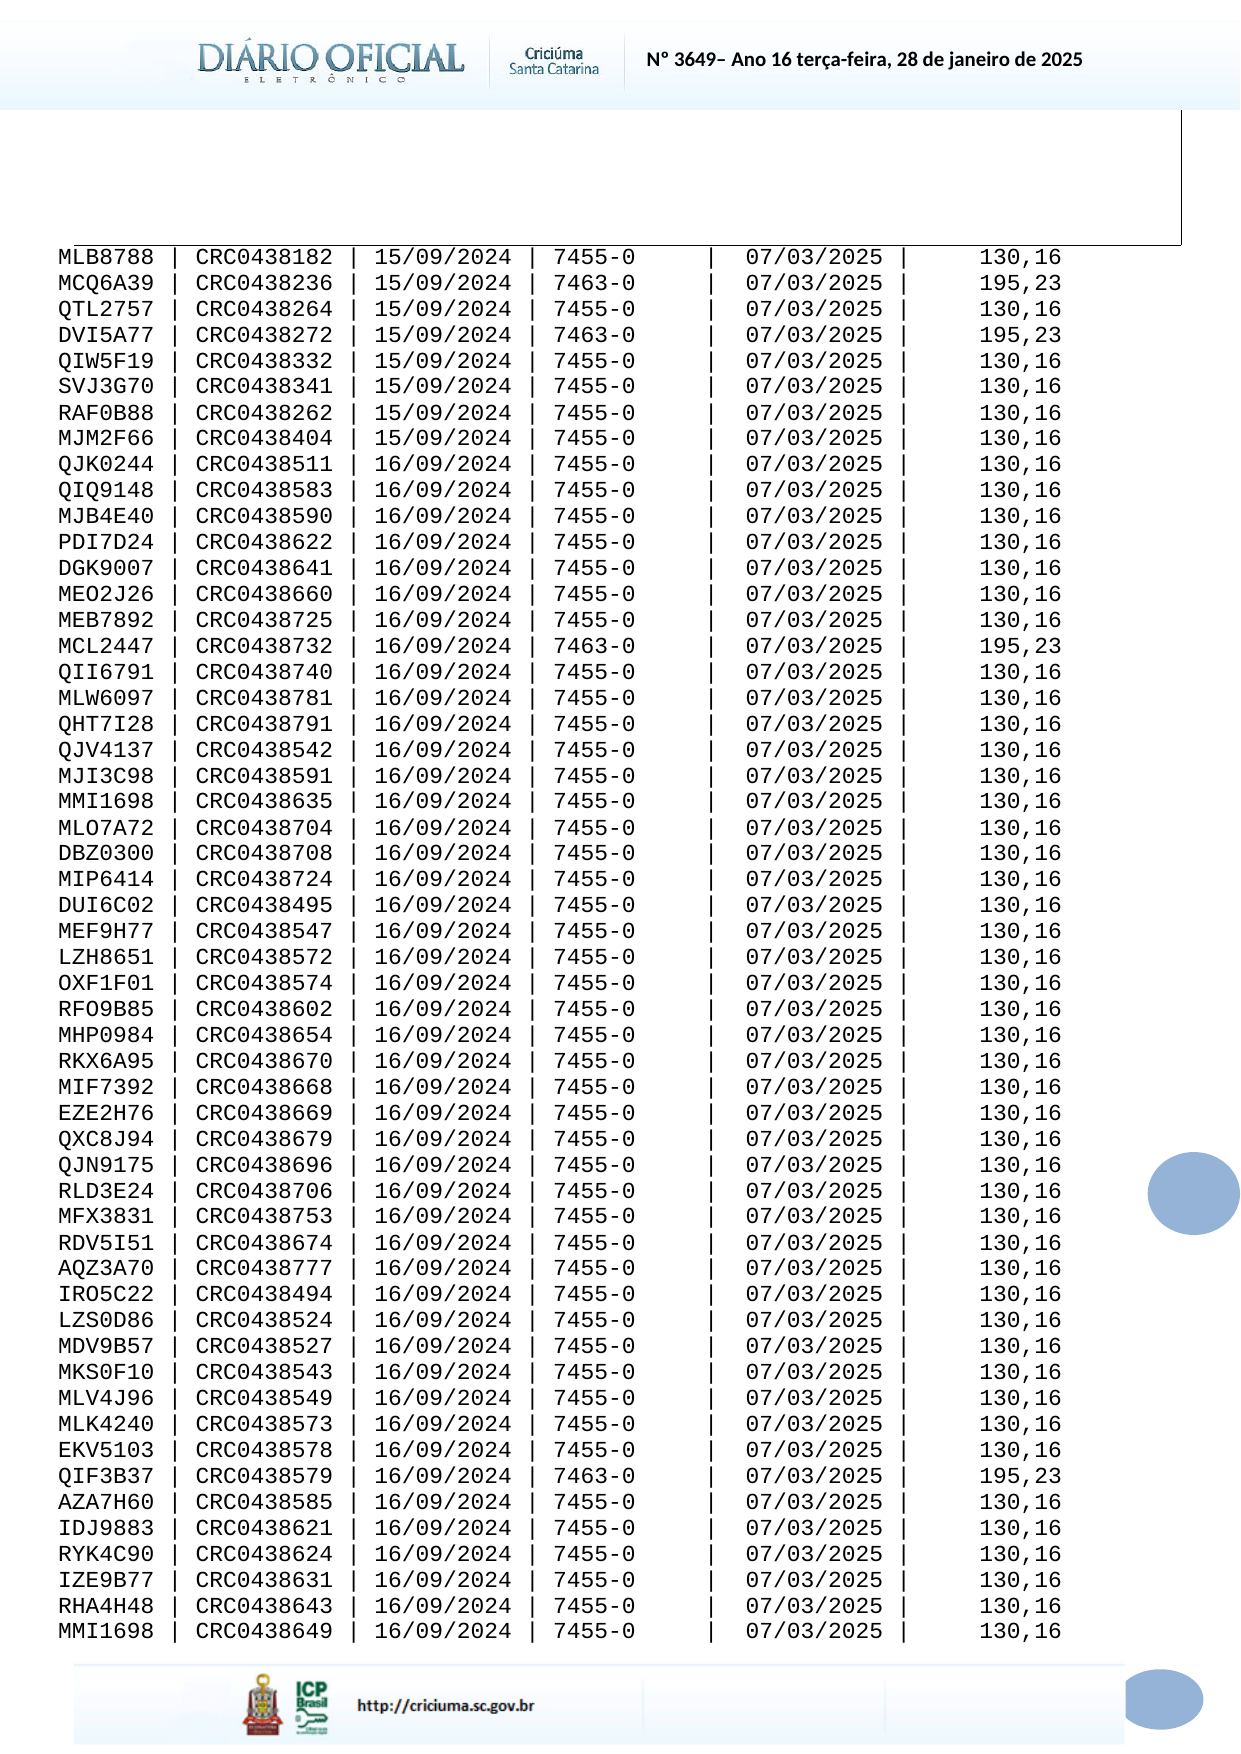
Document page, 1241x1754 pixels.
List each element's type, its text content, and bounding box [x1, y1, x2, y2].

text PDI7D24 | CRC0438622 | 16/09/2024 | 7455-0 | 07/03/2025 | 130,16 [44, 531, 1181, 556]
text RKX6A95 | CRC0438670 | 16/09/2024 | 7455-0 | 07/03/2025 | 130,16 [44, 1049, 1181, 1075]
text OXF1F01 | CRC0438574 | 16/09/2024 | 7455-0 | 07/03/2025 | 130,16 [44, 971, 1181, 997]
text DVI5A77 | CRC0438272 | 15/09/2024 | 7463-0 | 07/03/2025 | 195,23 [44, 323, 1181, 349]
text RLD3E24 | CRC0438706 | 16/09/2024 | 7455-0 | 07/03/2025 | 130,16 [44, 1179, 1150, 1205]
text IRO5C22 | CRC0438494 | 16/09/2024 | 7455-0 | 07/03/2025 | 130,16 [44, 1283, 1181, 1309]
text MCQ6A39 | CRC0438236 | 15/09/2024 | 7463-0 | 07/03/2025 | 195,23 [44, 271, 1181, 297]
text MLK4240 | CRC0438573 | 16/09/2024 | 7455-0 | 07/03/2025 | 130,16 [44, 1412, 1181, 1438]
text DGK9007 | CRC0438641 | 16/09/2024 | 7455-0 | 07/03/2025 | 130,16 [44, 556, 1181, 582]
text AZA7H60 | CRC0438585 | 16/09/2024 | 7455-0 | 07/03/2025 | 130,16 [44, 1490, 1181, 1516]
text QHT7I28 | CRC0438791 | 16/09/2024 | 7455-0 | 07/03/2025 | 130,16 [44, 712, 1181, 738]
text DBZ0300 | CRC0438708 | 16/09/2024 | 7455-0 | 07/03/2025 | 130,16 [44, 842, 1181, 868]
text IDJ9883 | CRC0438621 | 16/09/2024 | 7455-0 | 07/03/2025 | 130,16 [44, 1516, 1181, 1542]
text MLV4J96 | CRC0438549 | 16/09/2024 | 7455-0 | 07/03/2025 | 130,16 [44, 1386, 1181, 1412]
text MMI1698 | CRC0438635 | 16/09/2024 | 7455-0 | 07/03/2025 | 130,16 [44, 790, 1181, 816]
text MLO7A72 | CRC0438704 | 16/09/2024 | 7455-0 | 07/03/2025 | 130,16 [44, 816, 1181, 842]
text MCL2447 | CRC0438732 | 16/09/2024 | 7463-0 | 07/03/2025 | 195,23 [44, 634, 1181, 660]
text QTL2757 | CRC0438264 | 15/09/2024 | 7455-0 | 07/03/2025 | 130,16 [44, 297, 1181, 323]
text QIQ9148 | CRC0438583 | 16/09/2024 | 7455-0 | 07/03/2025 | 130,16 [44, 479, 1181, 504]
text MKS0F10 | CRC0438543 | 16/09/2024 | 7455-0 | 07/03/2025 | 130,16 [44, 1361, 1181, 1386]
text QII6791 | CRC0438740 | 16/09/2024 | 7455-0 | 07/03/2025 | 130,16 [44, 660, 1181, 686]
text MIP6414 | CRC0438724 | 16/09/2024 | 7455-0 | 07/03/2025 | 130,16 [44, 868, 1181, 894]
text MJI3C98 | CRC0438591 | 16/09/2024 | 7455-0 | 07/03/2025 | 130,16 [44, 764, 1181, 790]
text MJB4E40 | CRC0438590 | 16/09/2024 | 7455-0 | 07/03/2025 | 130,16 [44, 504, 1181, 531]
text RHA4H48 | CRC0438643 | 16/09/2024 | 7455-0 | 07/03/2025 | 130,16 [44, 1594, 1181, 1620]
text QJV4137 | CRC0438542 | 16/09/2024 | 7455-0 | 07/03/2025 | 130,16 [44, 738, 1181, 764]
text LZS0D86 | CRC0438524 | 16/09/2024 | 7455-0 | 07/03/2025 | 130,16 [44, 1309, 1181, 1334]
text MEO2J26 | CRC0438660 | 16/09/2024 | 7455-0 | 07/03/2025 | 130,16 [44, 582, 1181, 608]
text MLW6097 | CRC0438781 | 16/09/2024 | 7455-0 | 07/03/2025 | 130,16 [44, 686, 1181, 712]
text MEF9H77 | CRC0438547 | 16/09/2024 | 7455-0 | 07/03/2025 | 130,16 [44, 919, 1181, 946]
text RYK4C90 | CRC0438624 | 16/09/2024 | 7455-0 | 07/03/2025 | 130,16 [44, 1542, 1181, 1568]
text SVJ3G70 | CRC0438341 | 15/09/2024 | 7455-0 | 07/03/2025 | 130,16 [44, 375, 1181, 401]
text QIF3B37 | CRC0438579 | 16/09/2024 | 7463-0 | 07/03/2025 | 195,23 [44, 1464, 1181, 1490]
text MFX3831 | CRC0438753 | 16/09/2024 | 7455-0 | 07/03/2025 | 130,16 [44, 1205, 1171, 1231]
text MMI1698 | CRC0438649 | 16/09/2024 | 7455-0 | 07/03/2025 | 130,16 [44, 1620, 1181, 1646]
text LZH8651 | CRC0438572 | 16/09/2024 | 7455-0 | 07/03/2025 | 130,16 [44, 946, 1181, 971]
text EKV5103 | CRC0438578 | 16/09/2024 | 7455-0 | 07/03/2025 | 130,16 [44, 1438, 1181, 1464]
text MHP0984 | CRC0438654 | 16/09/2024 | 7455-0 | 07/03/2025 | 130,16 [44, 1023, 1181, 1049]
text MDV9B57 | CRC0438527 | 16/09/2024 | 7455-0 | 07/03/2025 | 130,16 [44, 1334, 1181, 1361]
text QXC8J94 | CRC0438679 | 16/09/2024 | 7455-0 | 07/03/2025 | 130,16 [44, 1127, 1181, 1153]
text AQZ3A70 | CRC0438777 | 16/09/2024 | 7455-0 | 07/03/2025 | 130,16 [44, 1257, 1181, 1283]
text EZE2H76 | CRC0438669 | 16/09/2024 | 7455-0 | 07/03/2025 | 130,16 [44, 1101, 1181, 1127]
text RFO9B85 | CRC0438602 | 16/09/2024 | 7455-0 | 07/03/2025 | 130,16 [44, 997, 1181, 1023]
text MEB7892 | CRC0438725 | 16/09/2024 | 7455-0 | 07/03/2025 | 130,16 [44, 608, 1181, 634]
text DUI6C02 | CRC0438495 | 16/09/2024 | 7455-0 | 07/03/2025 | 130,16 [44, 894, 1181, 919]
text MJM2F66 | CRC0438404 | 15/09/2024 | 7455-0 | 07/03/2025 | 130,16 [44, 427, 1181, 453]
text IZE9B77 | CRC0438631 | 16/09/2024 | 7455-0 | 07/03/2025 | 130,16 [44, 1568, 1181, 1594]
text MLB8788 | CRC0438182 | 15/09/2024 | 7455-0 | 07/03/2025 | 130,16 [44, 245, 1181, 271]
text QJK0244 | CRC0438511 | 16/09/2024 | 7455-0 | 07/03/2025 | 130,16 [44, 453, 1181, 479]
text QJN9175 | CRC0438696 | 16/09/2024 | 7455-0 | 07/03/2025 | 130,16 [44, 1153, 1180, 1179]
text QIW5F19 | CRC0438332 | 15/09/2024 | 7455-0 | 07/03/2025 | 130,16 [44, 349, 1181, 375]
text RAF0B88 | CRC0438262 | 15/09/2024 | 7455-0 | 07/03/2025 | 130,16 [44, 401, 1181, 427]
text RDV5I51 | CRC0438674 | 16/09/2024 | 7455-0 | 07/03/2025 | 130,16 [44, 1231, 1181, 1257]
text MIF7392 | CRC0438668 | 16/09/2024 | 7455-0 | 07/03/2025 | 130,16 [44, 1075, 1181, 1101]
